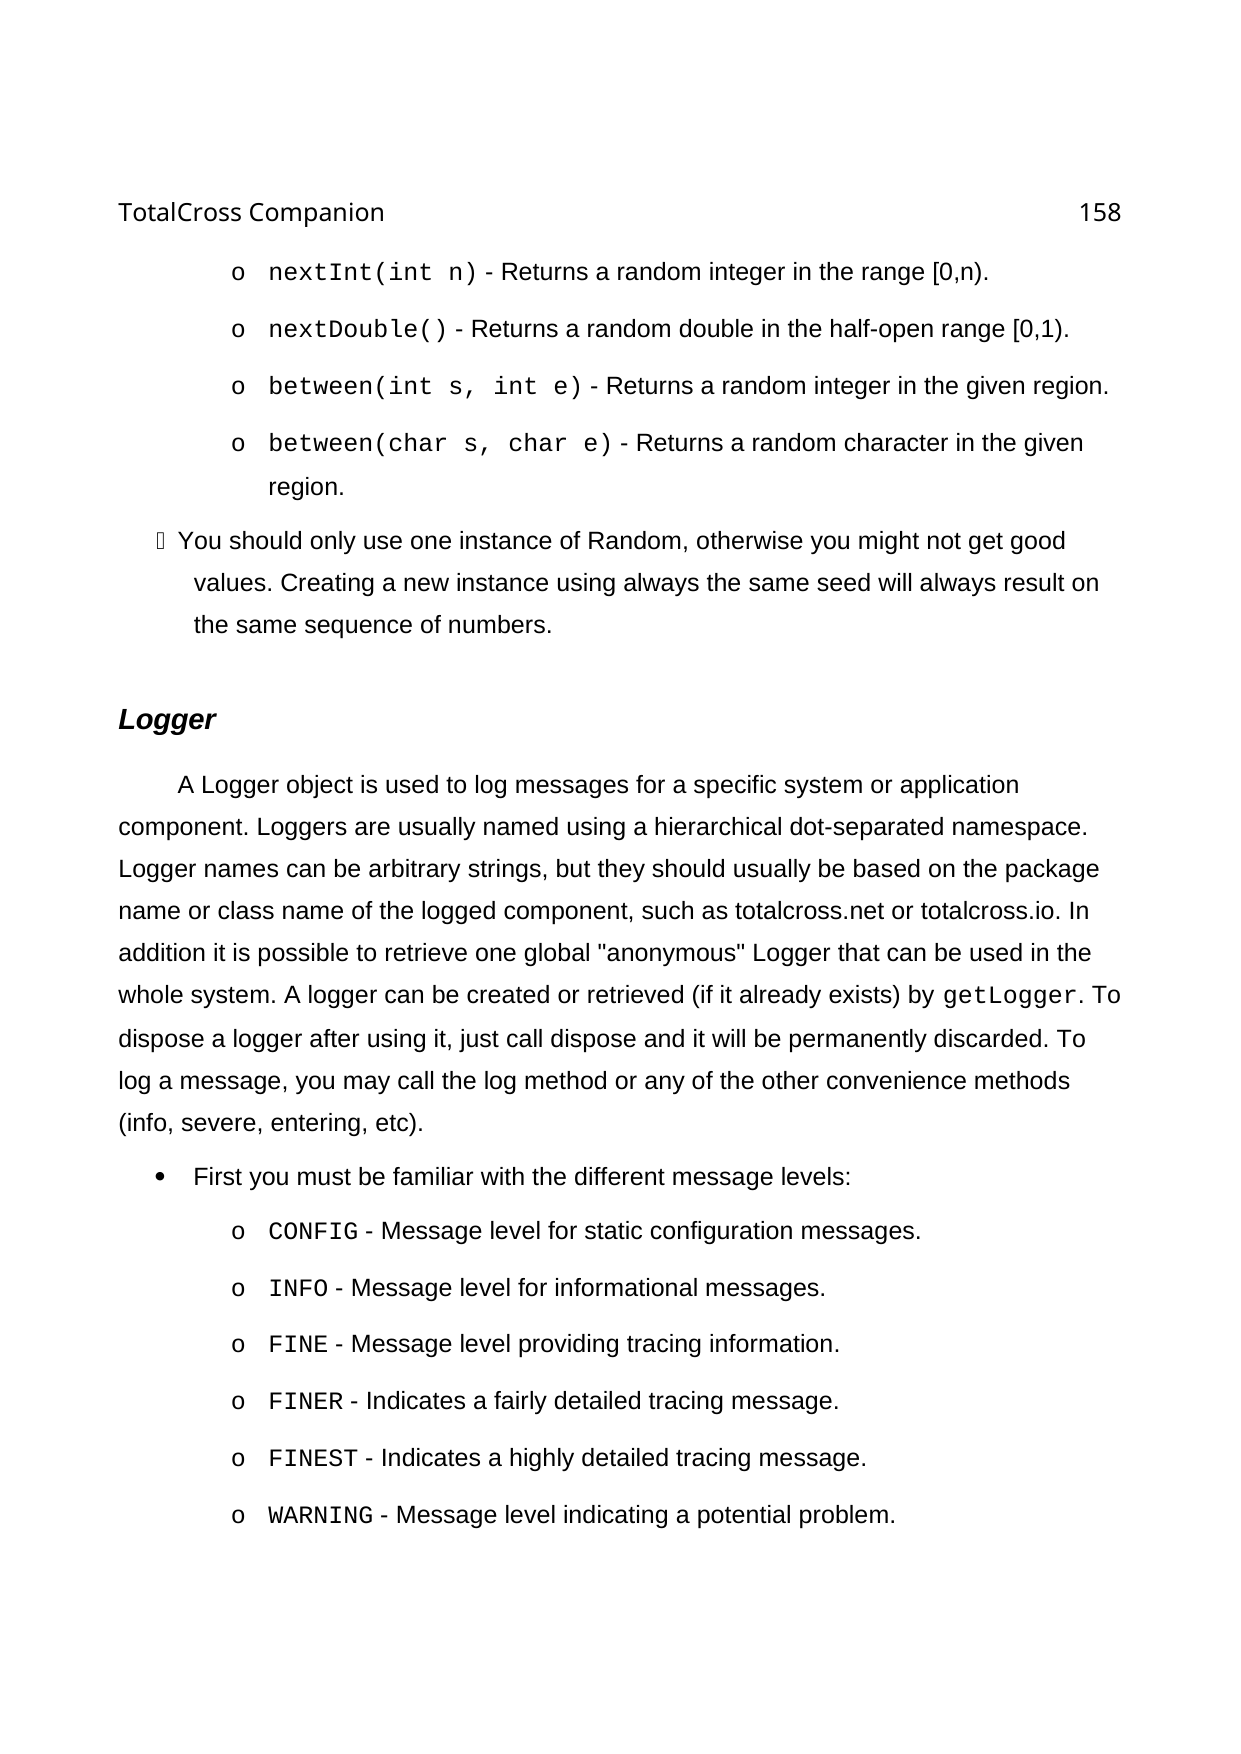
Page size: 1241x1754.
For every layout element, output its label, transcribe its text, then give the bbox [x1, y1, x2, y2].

list CONFIG - Message level for static configuration messages. [231, 1217, 1122, 1247]
text A Logger object is used to log messages for a specific system or application component. Loggers are usually named using a hierarchical dot-separated namespace. Logger names can be arbitrary strings, but they should usually be based on the package name or class name of the logged component, such as totalcross.net or totalcross.io. In addition it is possible to retrieve one global "anonymous" Logger that can be used in the whole system. A logger can be created or retrieved (if it already exists) by getLogger. To dispose a logger after using it, just call dispose and it will be permanently discarded. To log a message, you may call the log method or any of the other convenience methods (info, severe, entering, etc). [118, 771, 1122, 1137]
list FINER - Indicates a fairly detailed tracing message. [231, 1387, 1122, 1417]
list First you must be familiar with the different message levels: [156, 1163, 1122, 1191]
list FINE - Message level providing tracing information. [231, 1330, 1122, 1360]
list between(int s, int e) - Returns a random integer in the given region. [231, 372, 1122, 402]
subtitle Logger [118, 703, 1122, 735]
list FINEST - Indicates a highly detailed tracing message. [231, 1444, 1122, 1474]
list nextInt(int n) - Returns a random integer in the range [0,n). [231, 258, 1122, 288]
list nextDouble() - Returns a random double in the half-open range [0,1). [231, 315, 1122, 345]
list WARNING - Message level indicating a potential problem. [231, 1501, 1122, 1531]
list You should only use one instance of Random, otherwise you might not get good values. Creating a new instance using always the same seed will always result on the same sequence of numbers. [156, 527, 1122, 639]
list between(char s, char e) - Returns a random character in the given region. [231, 429, 1122, 501]
list INFO - Message level for informational messages. [231, 1273, 1122, 1303]
